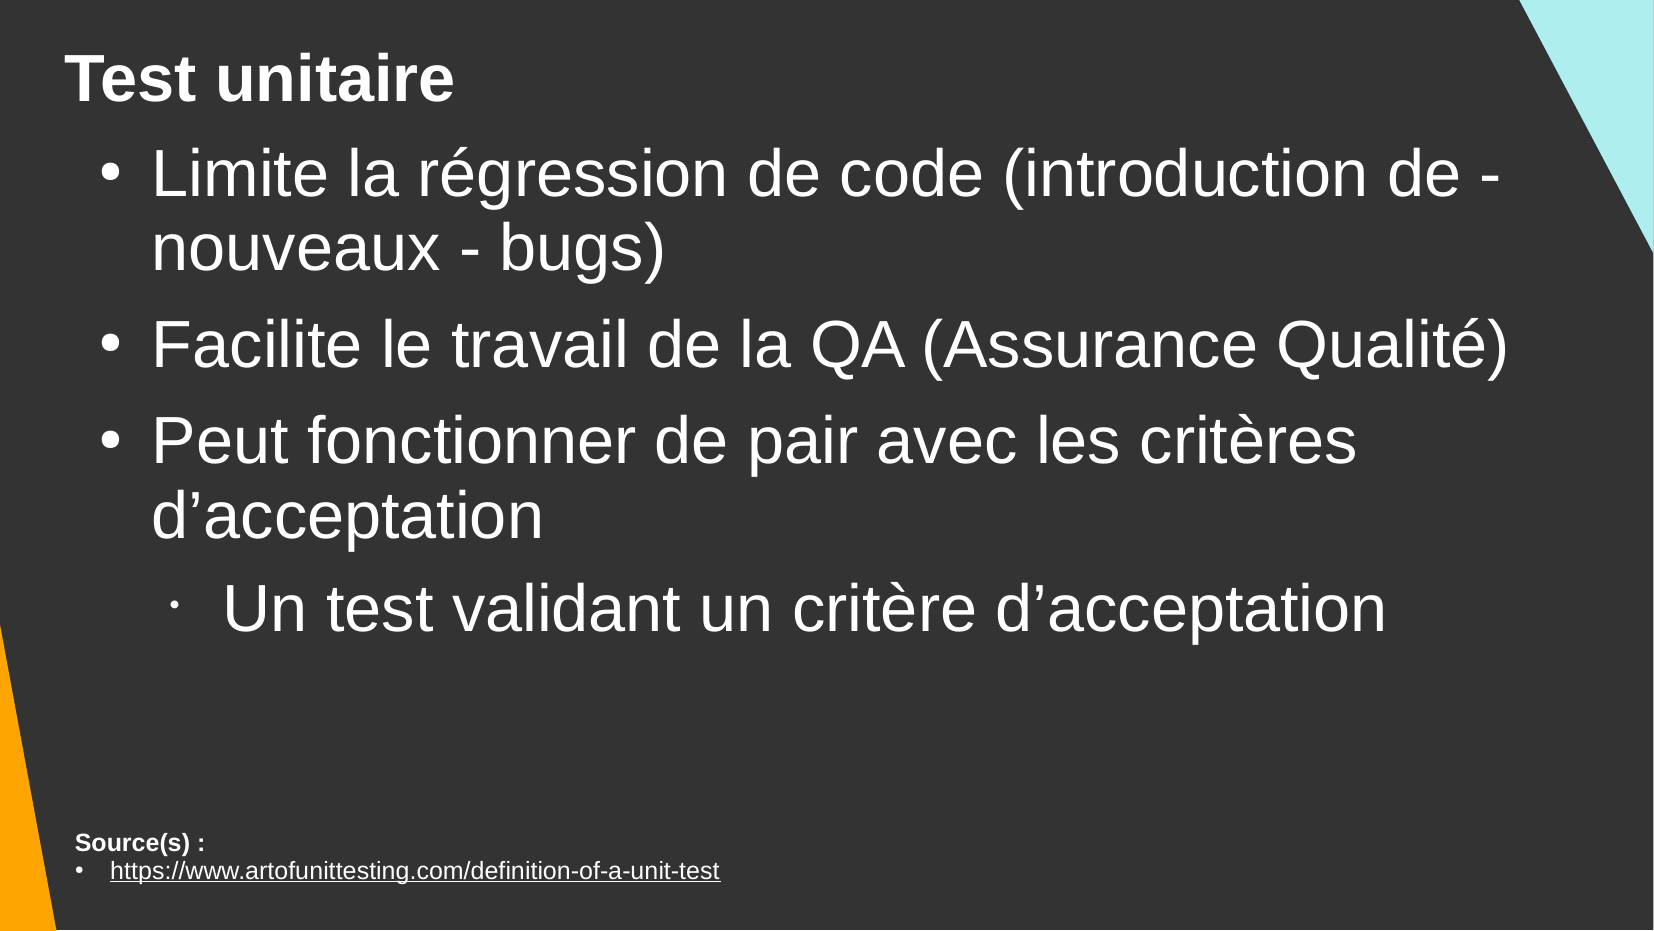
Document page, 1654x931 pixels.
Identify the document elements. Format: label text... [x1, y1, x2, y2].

text_box [1519, 0, 1654, 255]
text_box Source(s) : https://www.artofunittesting.com/definition-of-a-unit-test [60, 821, 1546, 906]
text_box [0, 624, 57, 931]
title Test unitaire [64, 40, 1635, 116]
list Limite la régression de code (introduction de -nouveaux - bugs) Facilite le travail de la QA (Assurance Qualité) Peut fonctionner de pair avec les critères d’acceptation Un test validant un critère d’acceptation [80, 135, 1620, 839]
